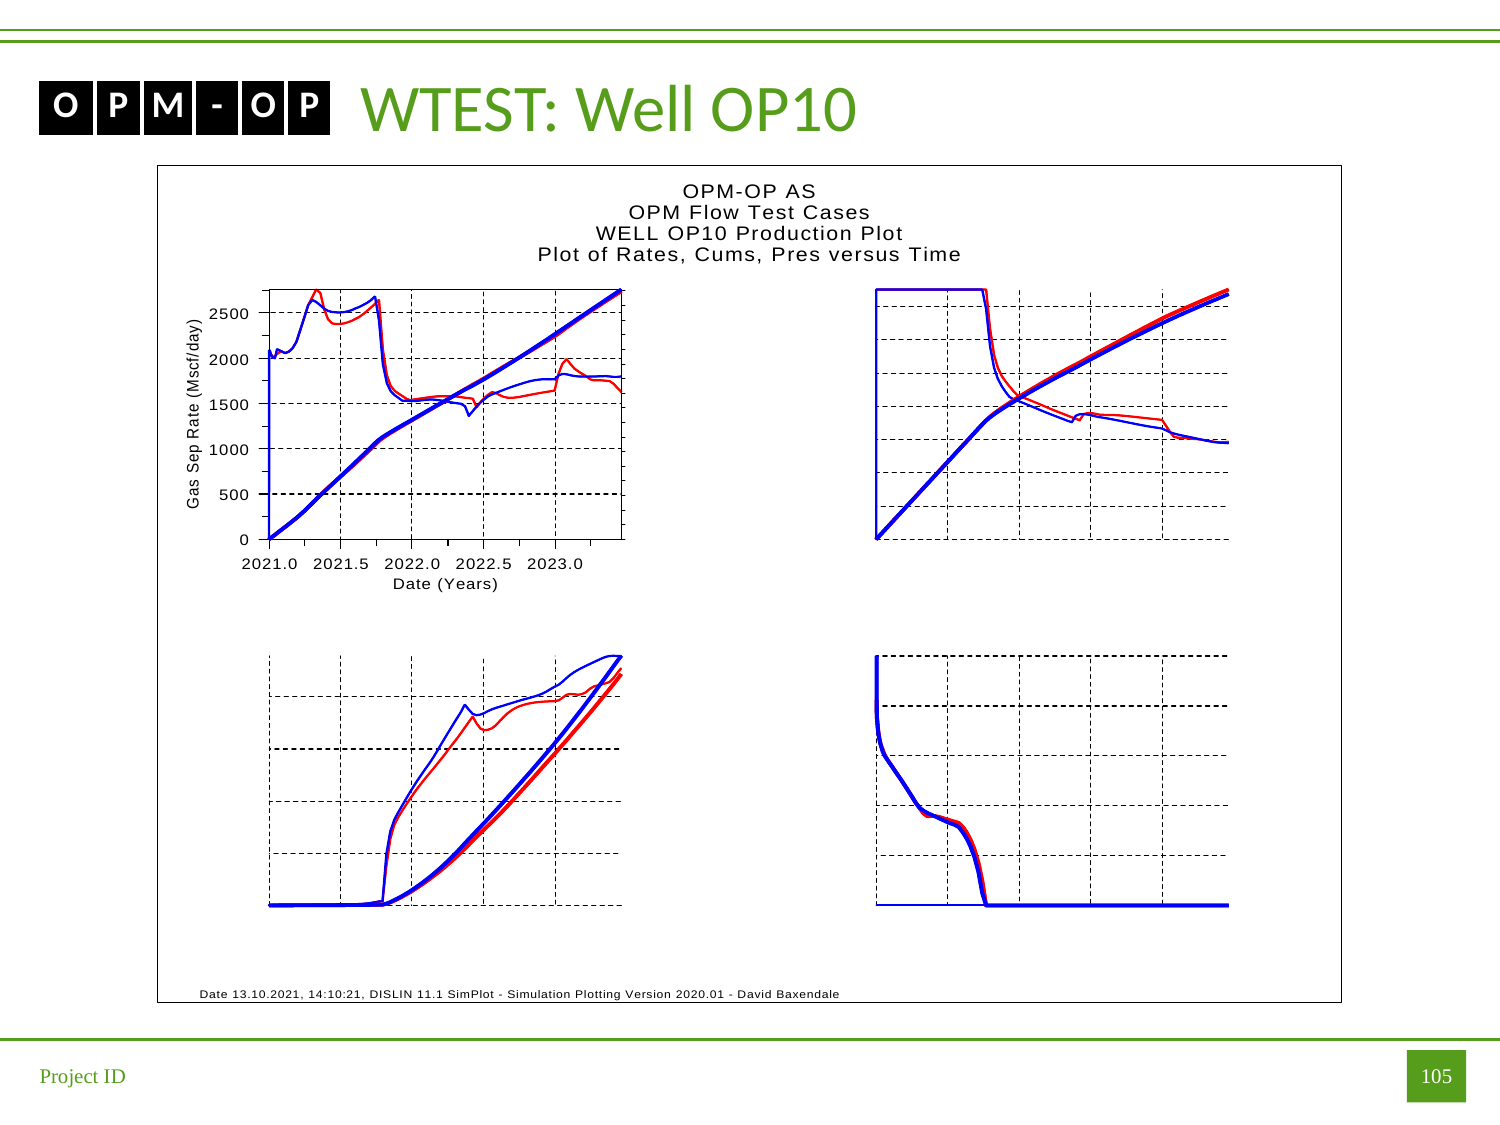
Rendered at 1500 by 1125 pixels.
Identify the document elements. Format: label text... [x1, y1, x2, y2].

picture [157, 165, 1343, 1004]
title WTEST: well OP10 [360, 77, 1425, 153]
